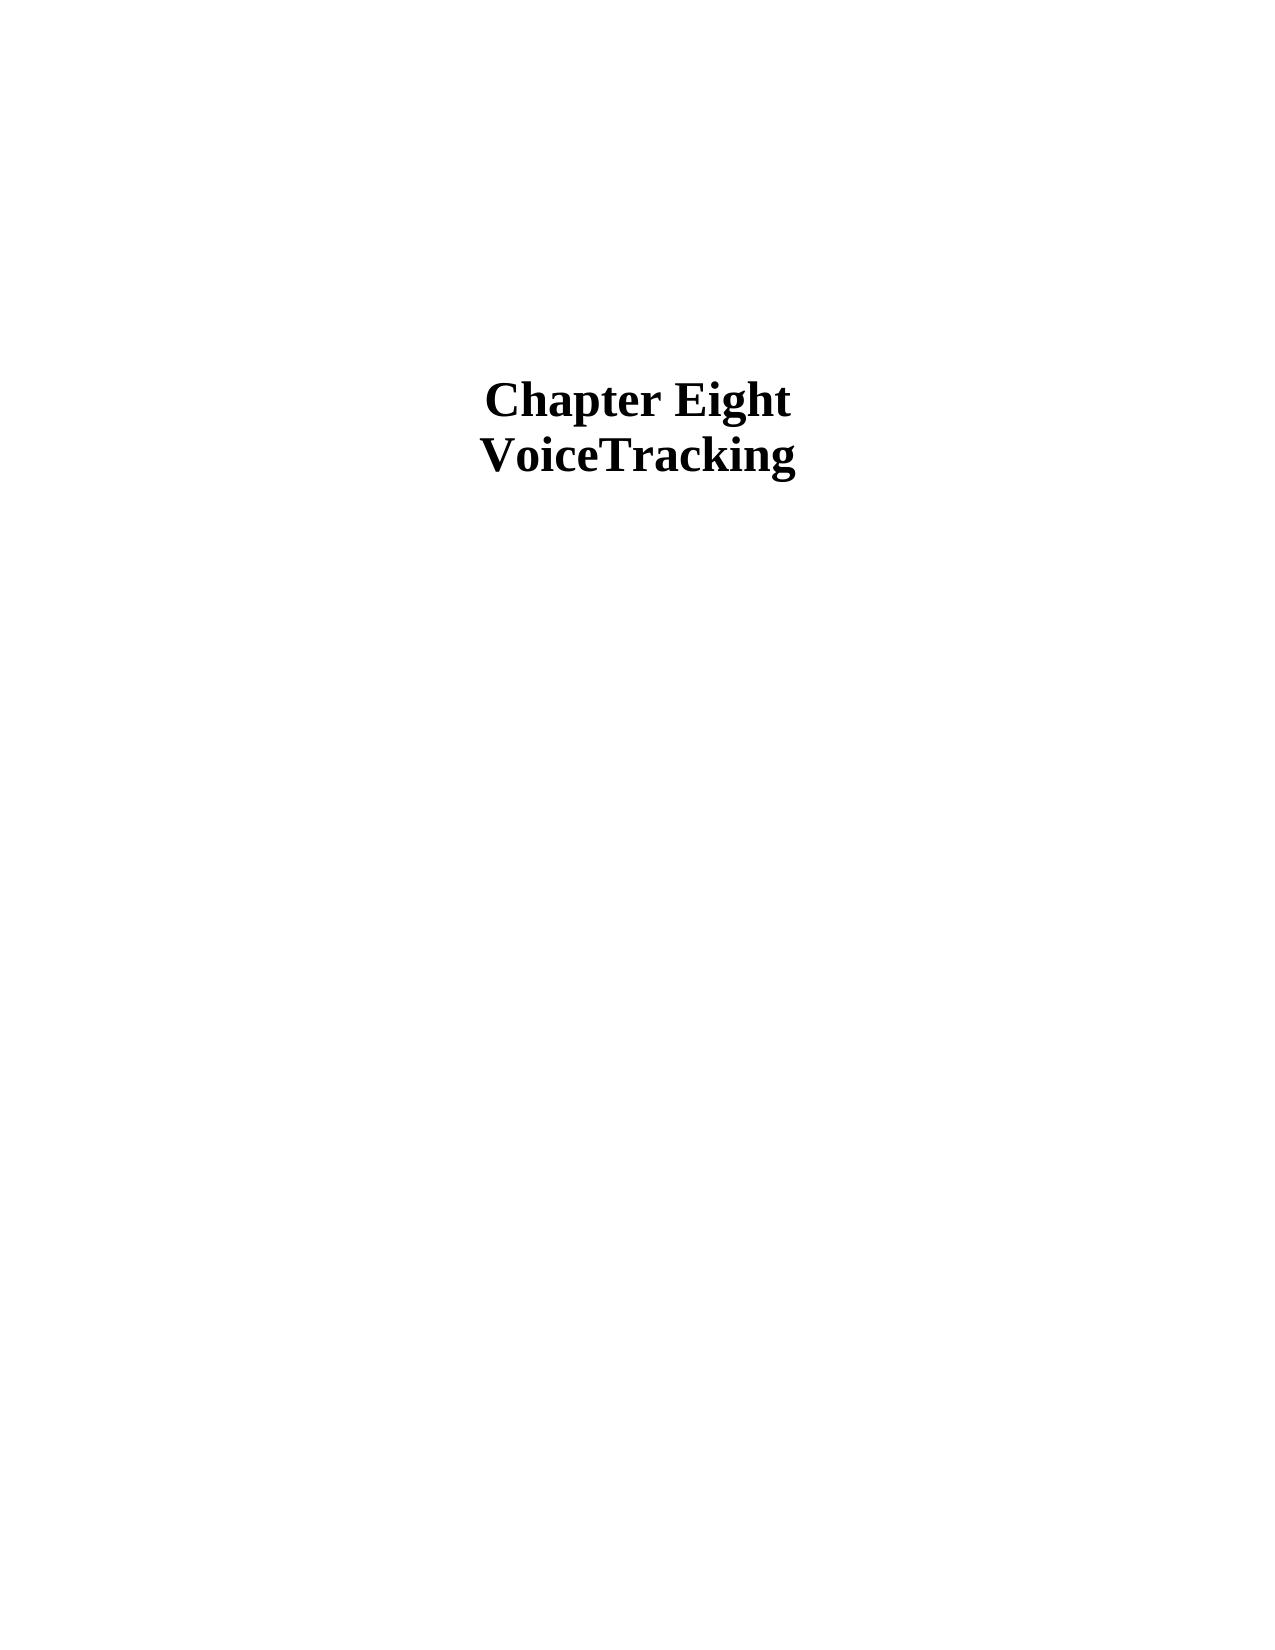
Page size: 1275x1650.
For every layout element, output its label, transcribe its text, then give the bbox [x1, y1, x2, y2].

text VoiceTracking [187, 427, 1087, 482]
text Chapter Eight [187, 372, 1087, 427]
